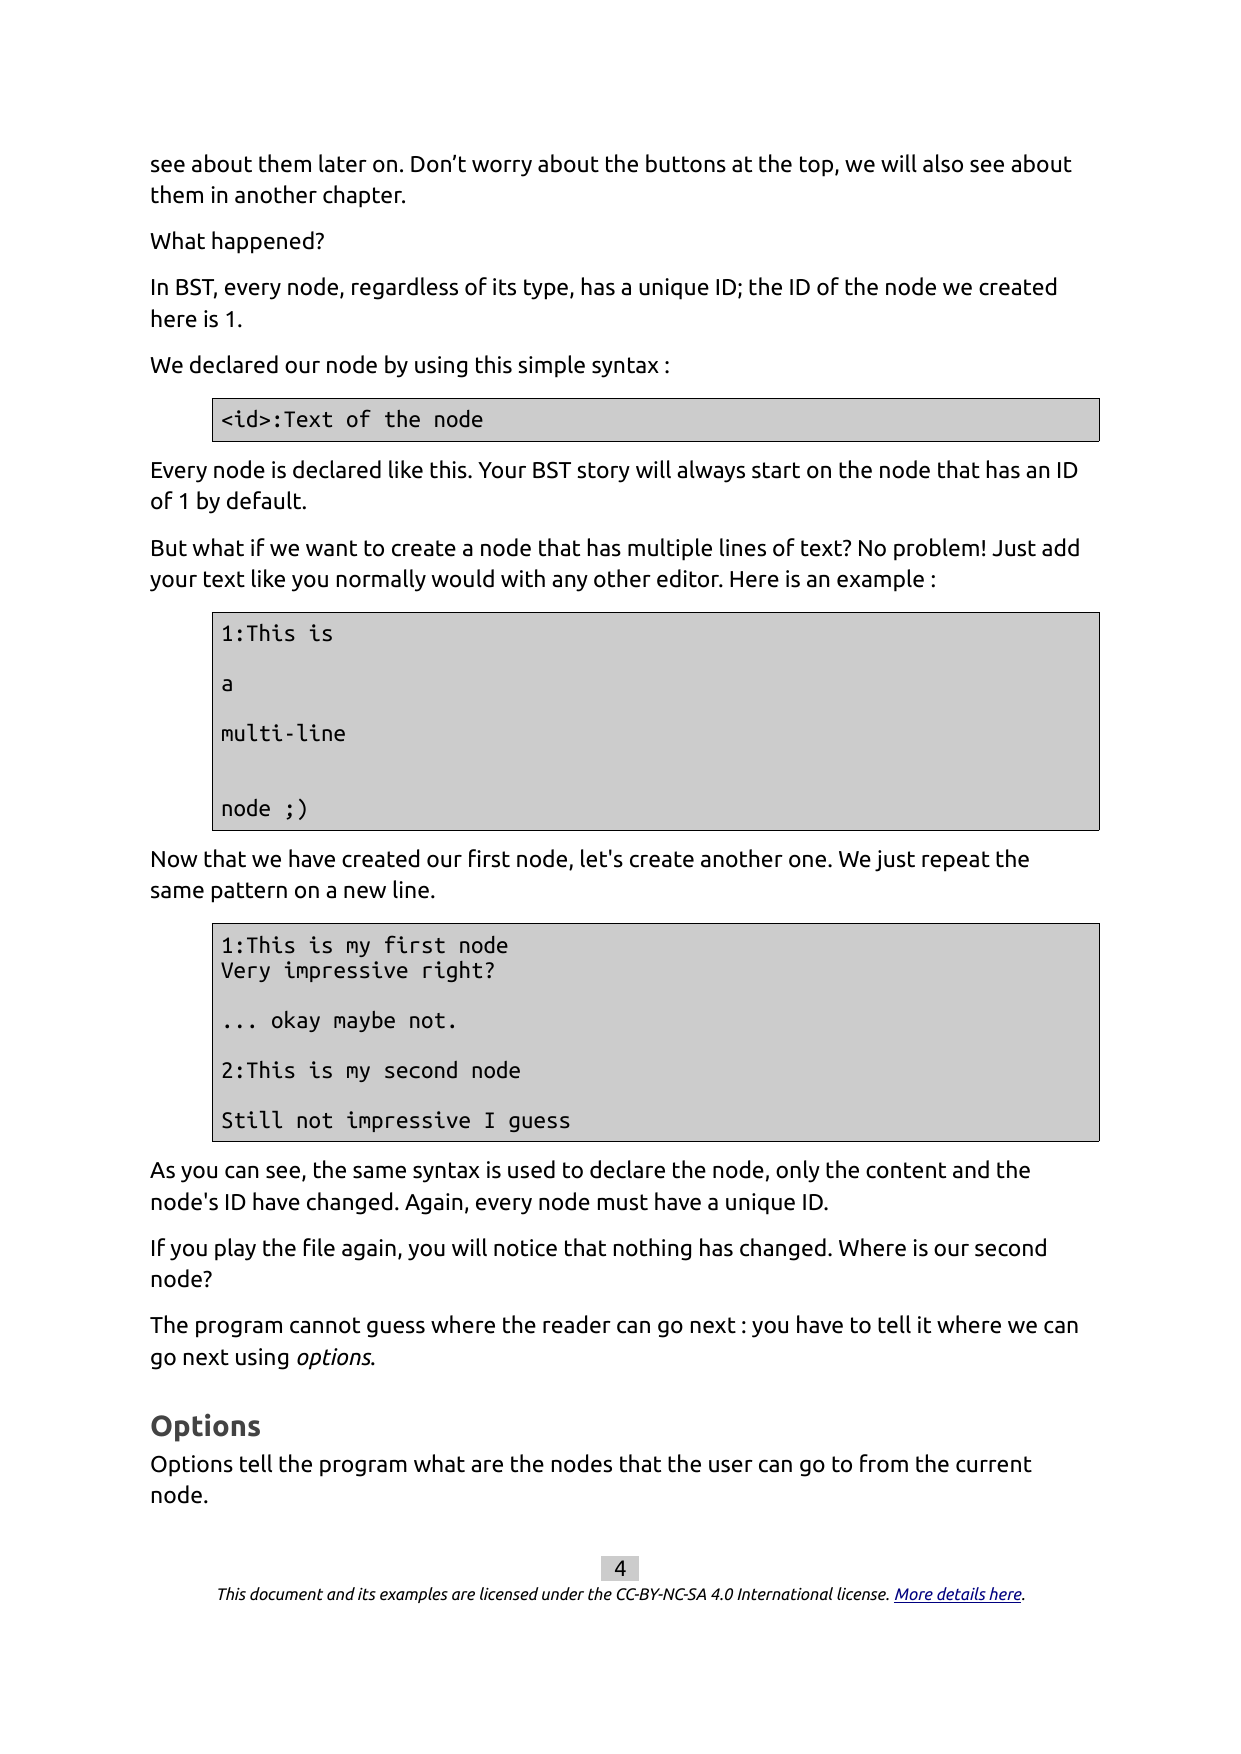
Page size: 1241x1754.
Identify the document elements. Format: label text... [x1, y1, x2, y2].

text As you can see, the same syntax is used to declare the node, only the content and the node's ID have changed. Again, every node must have a unique ID. [150, 1156, 1090, 1214]
text What happened? [150, 228, 1090, 254]
text ... okay maybe not. [213, 998, 1099, 1023]
text Options tell the program what are the nodes that the user can go to from the current node. [150, 1450, 1090, 1508]
text 1:This is [213, 613, 1099, 637]
text Every node is declared like this. Your BST story will always start on the node that has an ID of 1 by default. [150, 456, 1090, 514]
subtitle Options [150, 1408, 1090, 1442]
text If you play the file again, you will notice that nothing has changed. Where is our second node? [150, 1234, 1090, 1292]
text 2:This is my second node [213, 1048, 1099, 1073]
text multi-line [213, 712, 1099, 737]
text Still not impressive I guess [213, 1098, 1099, 1141]
text 1:This is my first node [213, 924, 1099, 948]
text see about them later on. Don’t worry about the buttons at the top, we will also see about them in another chapter. [150, 150, 1090, 208]
text The program cannot guess where the reader can go next : you have to tell it where we can go next using options. [150, 1312, 1090, 1370]
text In BST, every node, regardless of its type, has a unique ID; the ID of the node we created here is 1. [150, 274, 1090, 332]
text Very impressive right? [213, 948, 1099, 973]
text Now that we have created our first node, let's create another one. We just repeat the same pattern on a new line. [150, 845, 1090, 903]
text We declared our node by using this simple syntax : [150, 352, 1090, 378]
text a [213, 662, 1099, 687]
text <id>:Text of the node [213, 399, 1099, 441]
text node ;) [213, 787, 1099, 830]
text But what if we want to create a node that has multiple lines of text? No problem! Just add your text like you normally would with any other editor. Here is an example : [150, 534, 1090, 592]
